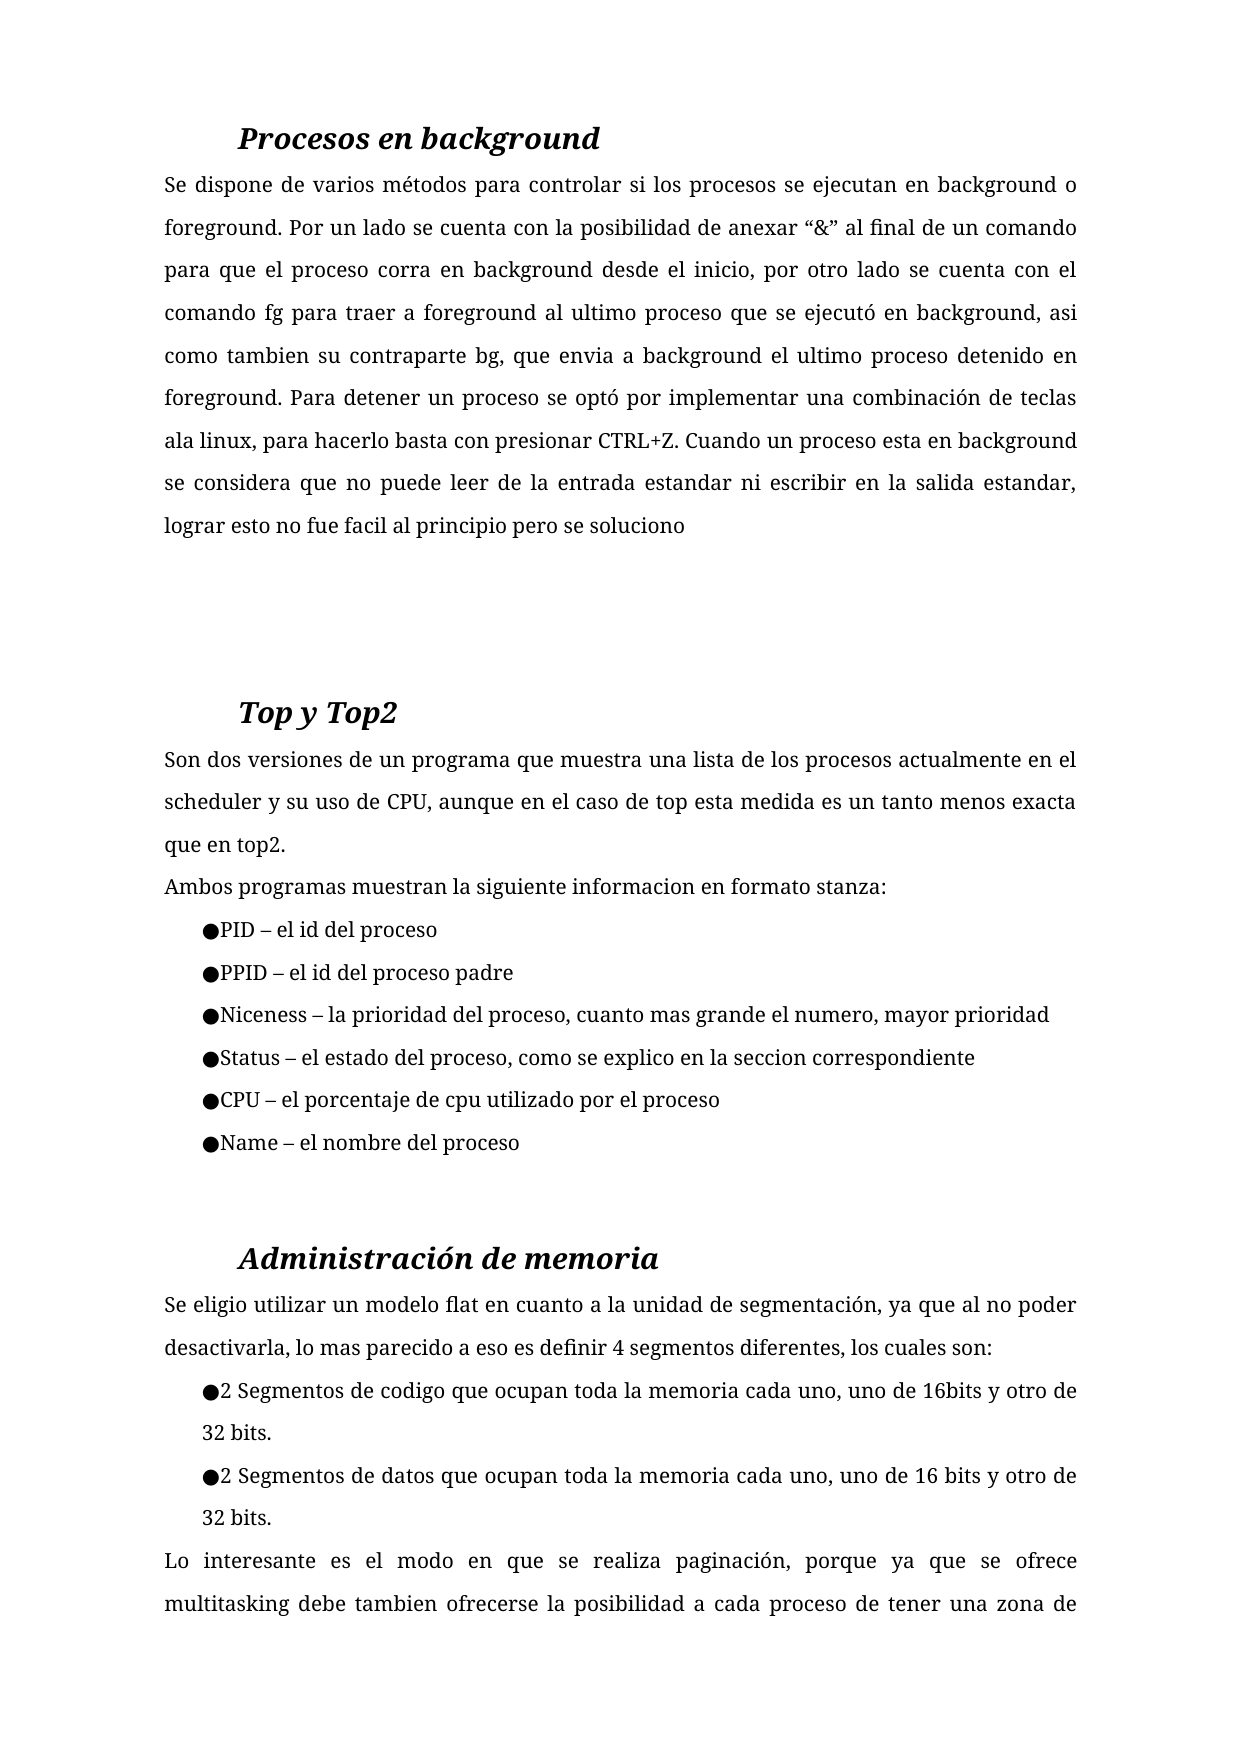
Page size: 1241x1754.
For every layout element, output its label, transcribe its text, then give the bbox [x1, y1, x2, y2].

text Son dos versiones de un programa que muestra una lista de los procesos actualmente en el scheduler y su uso de CPU, aunque en el caso de top esta medida es un tanto menos exacta que en top2. [164, 745, 1078, 858]
subtitle Administración de memoria [238, 1238, 1078, 1278]
text Se dispone de varios métodos para controlar si los procesos se ejecutan en background o foreground. Por un lado se cuenta con la posibilidad de anexar “&” al final de un comando para que el proceso corra en background desde el inicio, por otro lado se cuenta con el comando fg para traer a foreground al ultimo proceso que se ejecutó en background, asi como tambien su contraparte bg, que envia a background el ultimo proceso detenido en foreground. Para detener un proceso se optó por implementar una combinación de teclas ala linux, para hacerlo basta con presionar CTRL+Z. Cuando un proceso esta en background se considera que no puede leer de la entrada estandar ni escribir en la salida estandar, lograr esto no fue facil al principio pero se soluciono [164, 170, 1078, 539]
subtitle Procesos en background [238, 118, 1078, 158]
text PID – el id del proceso [202, 915, 1078, 943]
text Niceness – la prioridad del proceso, cuanto mas grande el numero, mayor prioridad [202, 1000, 1078, 1029]
text Status – el estado del proceso, como se explico en la seccion correspondiente [202, 1043, 1078, 1071]
text Name – el nombre del proceso [202, 1128, 1078, 1157]
text Lo interesante es el modo en que se realiza paginación, porque ya que se ofrece multitasking debe tambien ofrecerse la posibilidad a cada proceso de tener una zona de [164, 1546, 1078, 1617]
text 2 Segmentos de codigo que ocupan toda la memoria cada uno, uno de 16bits y otro de 32 bits. [202, 1376, 1078, 1447]
text 2 Segmentos de datos que ocupan toda la memoria cada uno, uno de 16 bits y otro de 32 bits. [202, 1461, 1078, 1532]
text PPID – el id del proceso padre [202, 958, 1078, 986]
subtitle Top y Top2 [238, 692, 1078, 732]
text CPU – el porcentaje de cpu utilizado por el proceso [202, 1086, 1078, 1114]
text Se eligio utilizar un modelo flat en cuanto a la unidad de segmentación, ya que al no poder desactivarla, lo mas parecido a eso es definir 4 segmentos diferentes, los cuales son: [164, 1291, 1078, 1362]
text Ambos programas muestran la siguiente informacion en formato stanza: [164, 872, 1078, 901]
